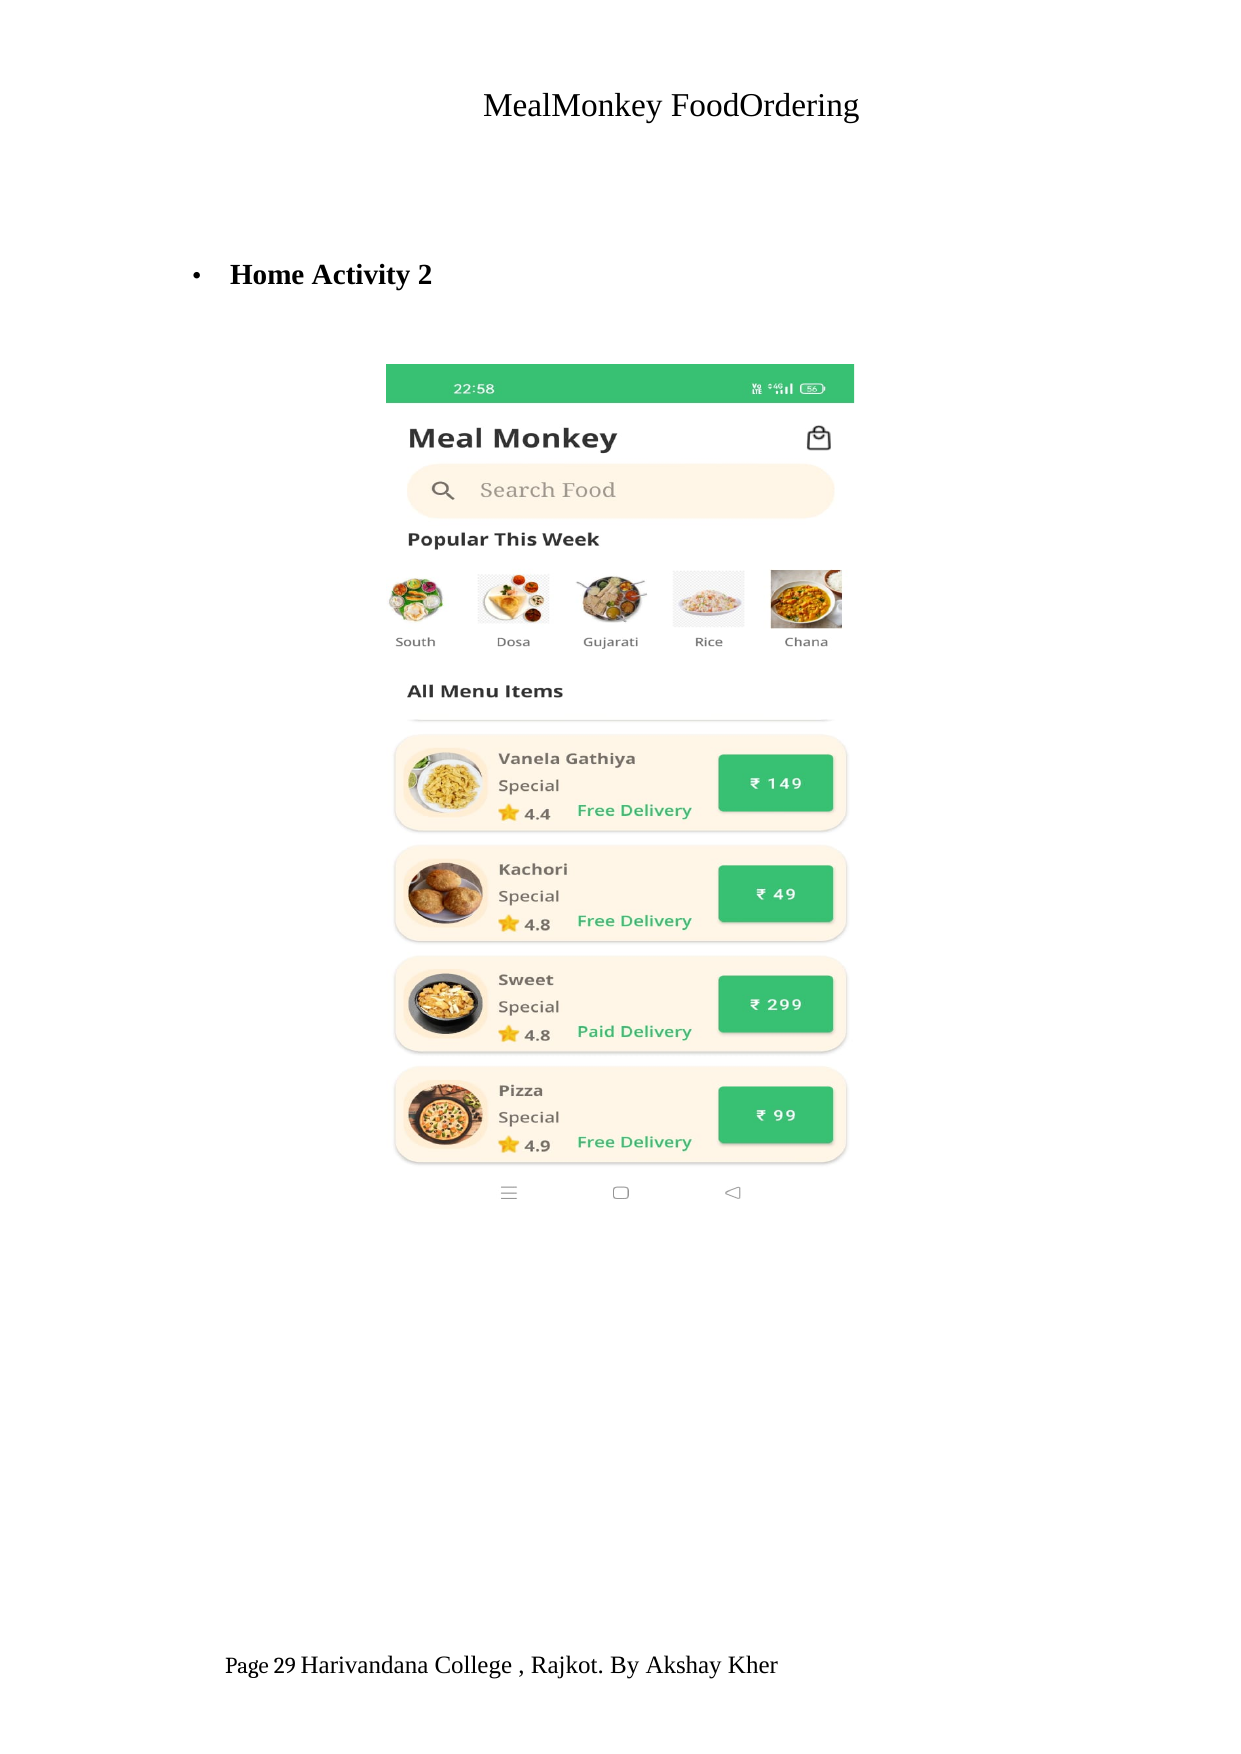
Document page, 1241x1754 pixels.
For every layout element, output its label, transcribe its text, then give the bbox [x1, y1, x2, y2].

picture [386, 364, 855, 1216]
list Home Activity 2 [192, 257, 1090, 291]
